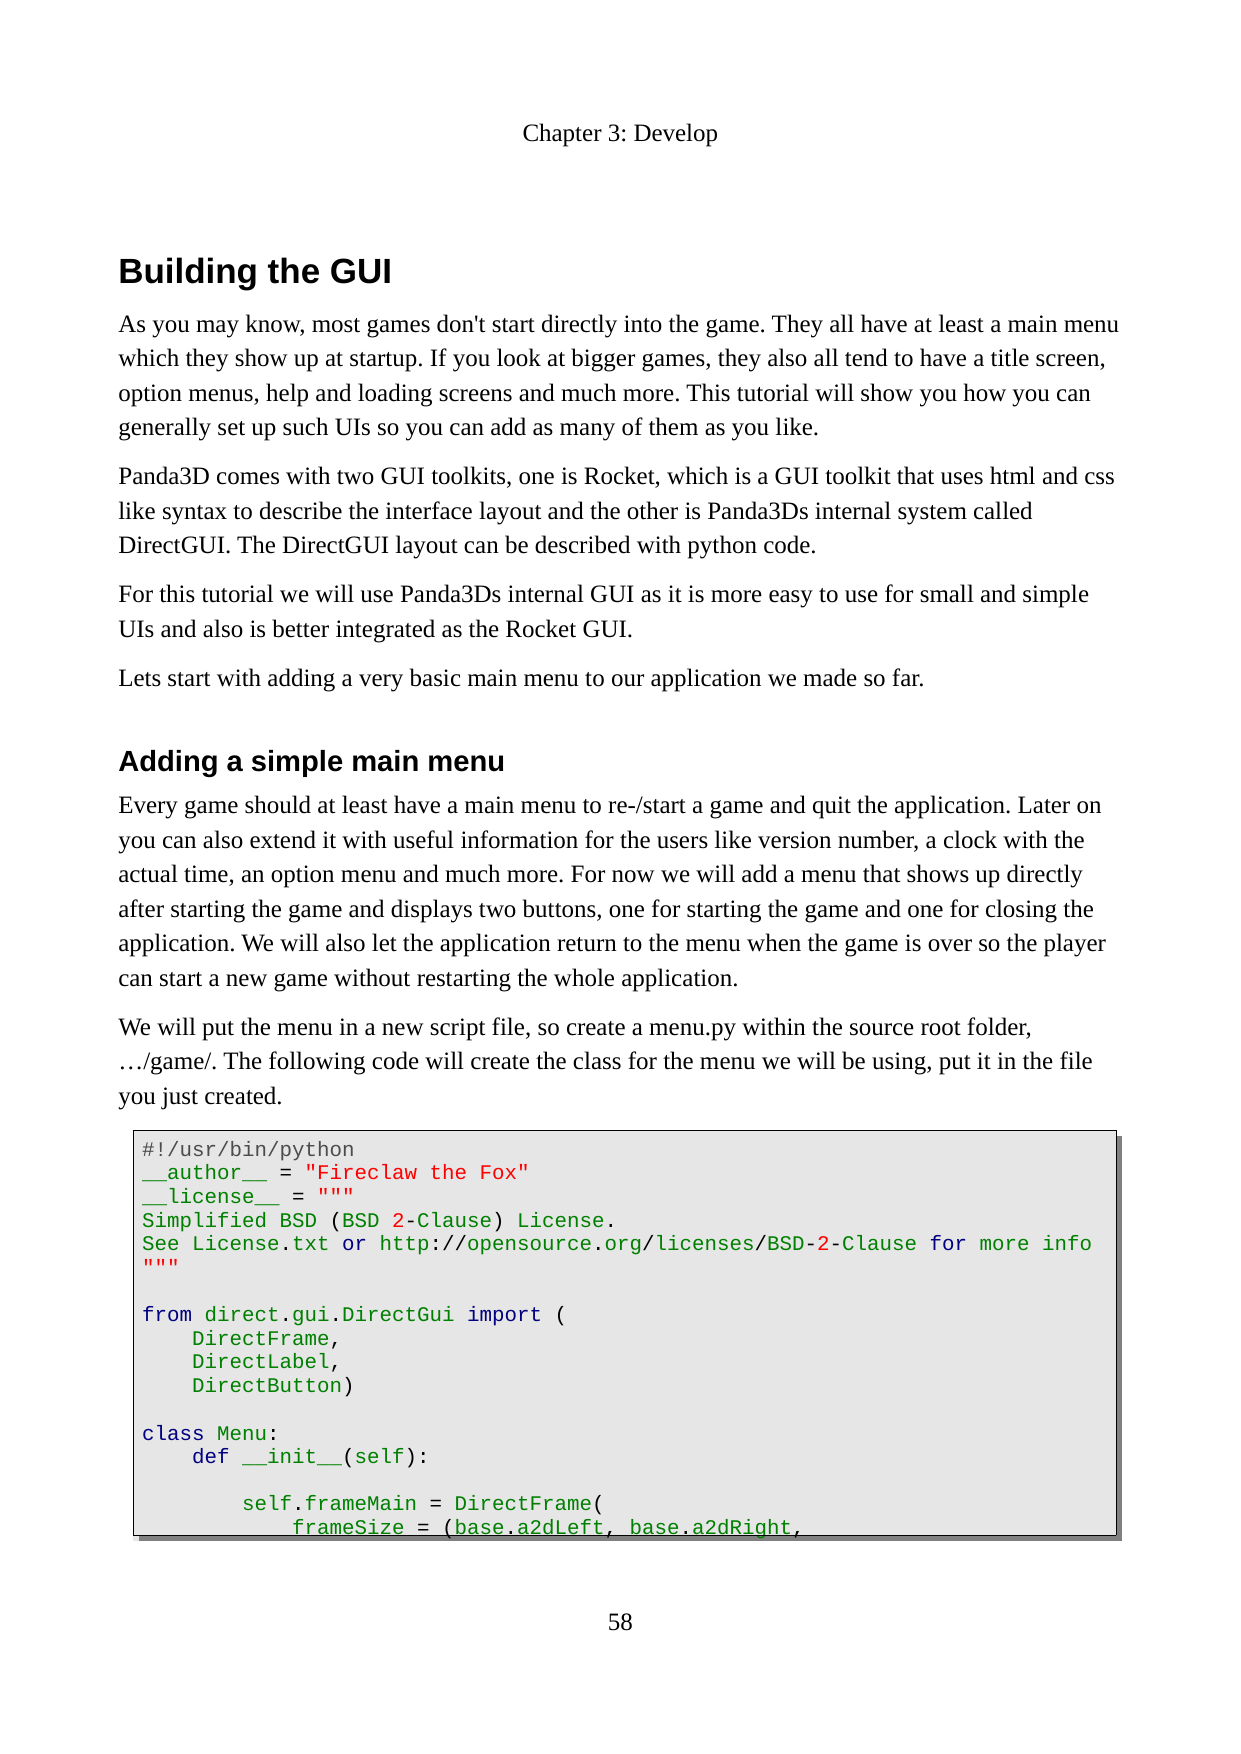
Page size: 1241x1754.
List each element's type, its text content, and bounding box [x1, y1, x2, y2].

text self.frameMain = DirectFrame( [134, 1484, 1116, 1508]
subtitle Building the GUI [118, 250, 1122, 290]
text def __init__(self): [134, 1437, 1116, 1461]
text DirectLabel, [134, 1343, 1116, 1366]
text __license__ = """ [134, 1177, 1116, 1201]
text #!/usr/bin/python [134, 1131, 1116, 1153]
text class Menu: [134, 1413, 1116, 1437]
text Panda3D comes with two GUI toolkits, one is Rocket, which is a GUI toolkit that uses html and css like syntax to describe the interface layout and the other is Panda3Ds internal system called DirectGUI. The DirectGUI layout can be described with python code. [118, 461, 1122, 559]
subtitle Adding a simple main menu [118, 744, 1122, 778]
text __author__ = "Fireclaw the Fox" [134, 1153, 1116, 1177]
text Simplified BSD (BSD 2-Clause) License. [134, 1201, 1116, 1224]
text Lets start with adding a very basic main menu to our application we made so far. [118, 663, 1122, 692]
text We will put the menu in a new script file, so create a menu.py within the source root folder, …/game/. The following code will create the class for the menu we will be using, put it in the file you just created. [118, 1012, 1122, 1109]
text DirectFrame, [134, 1319, 1116, 1343]
text """ [134, 1248, 1116, 1272]
text For this tutorial we will use Panda3Ds internal GUI as it is more easy to use for small and simple UIs and also is better integrated as the Rocket GUI. [118, 579, 1122, 642]
text from direct.gui.DirectGui import ( [134, 1295, 1116, 1319]
text DirectButton) [134, 1366, 1116, 1390]
text See License.txt or http://opensource.org/licenses/BSD-2-Clause for more info [134, 1224, 1116, 1248]
text As you may know, most games don't start directly into the game. They all have at least a main menu which they show up at startup. If you look at bigger games, they also all tend to have a title screen, option menus, help and loading screens and much more. This tutorial will show you how you can generally set up such UIs so you can add as many of them as you like. [118, 309, 1122, 441]
text Every game should at least have a main menu to re-/start a game and quit the application. Later on you can also extend it with useful information for the users like version number, a clock with the actual time, an option menu and much more. For now we will add a menu that shows up directly after starting the game and displays two buttons, one for starting the game and one for closing the application. We will also let the application return to the menu when the game is over so the player can start a new game without restarting the whole application. [118, 790, 1122, 991]
text frameSize = (base.a2dLeft, base.a2dRight, [134, 1508, 1116, 1535]
